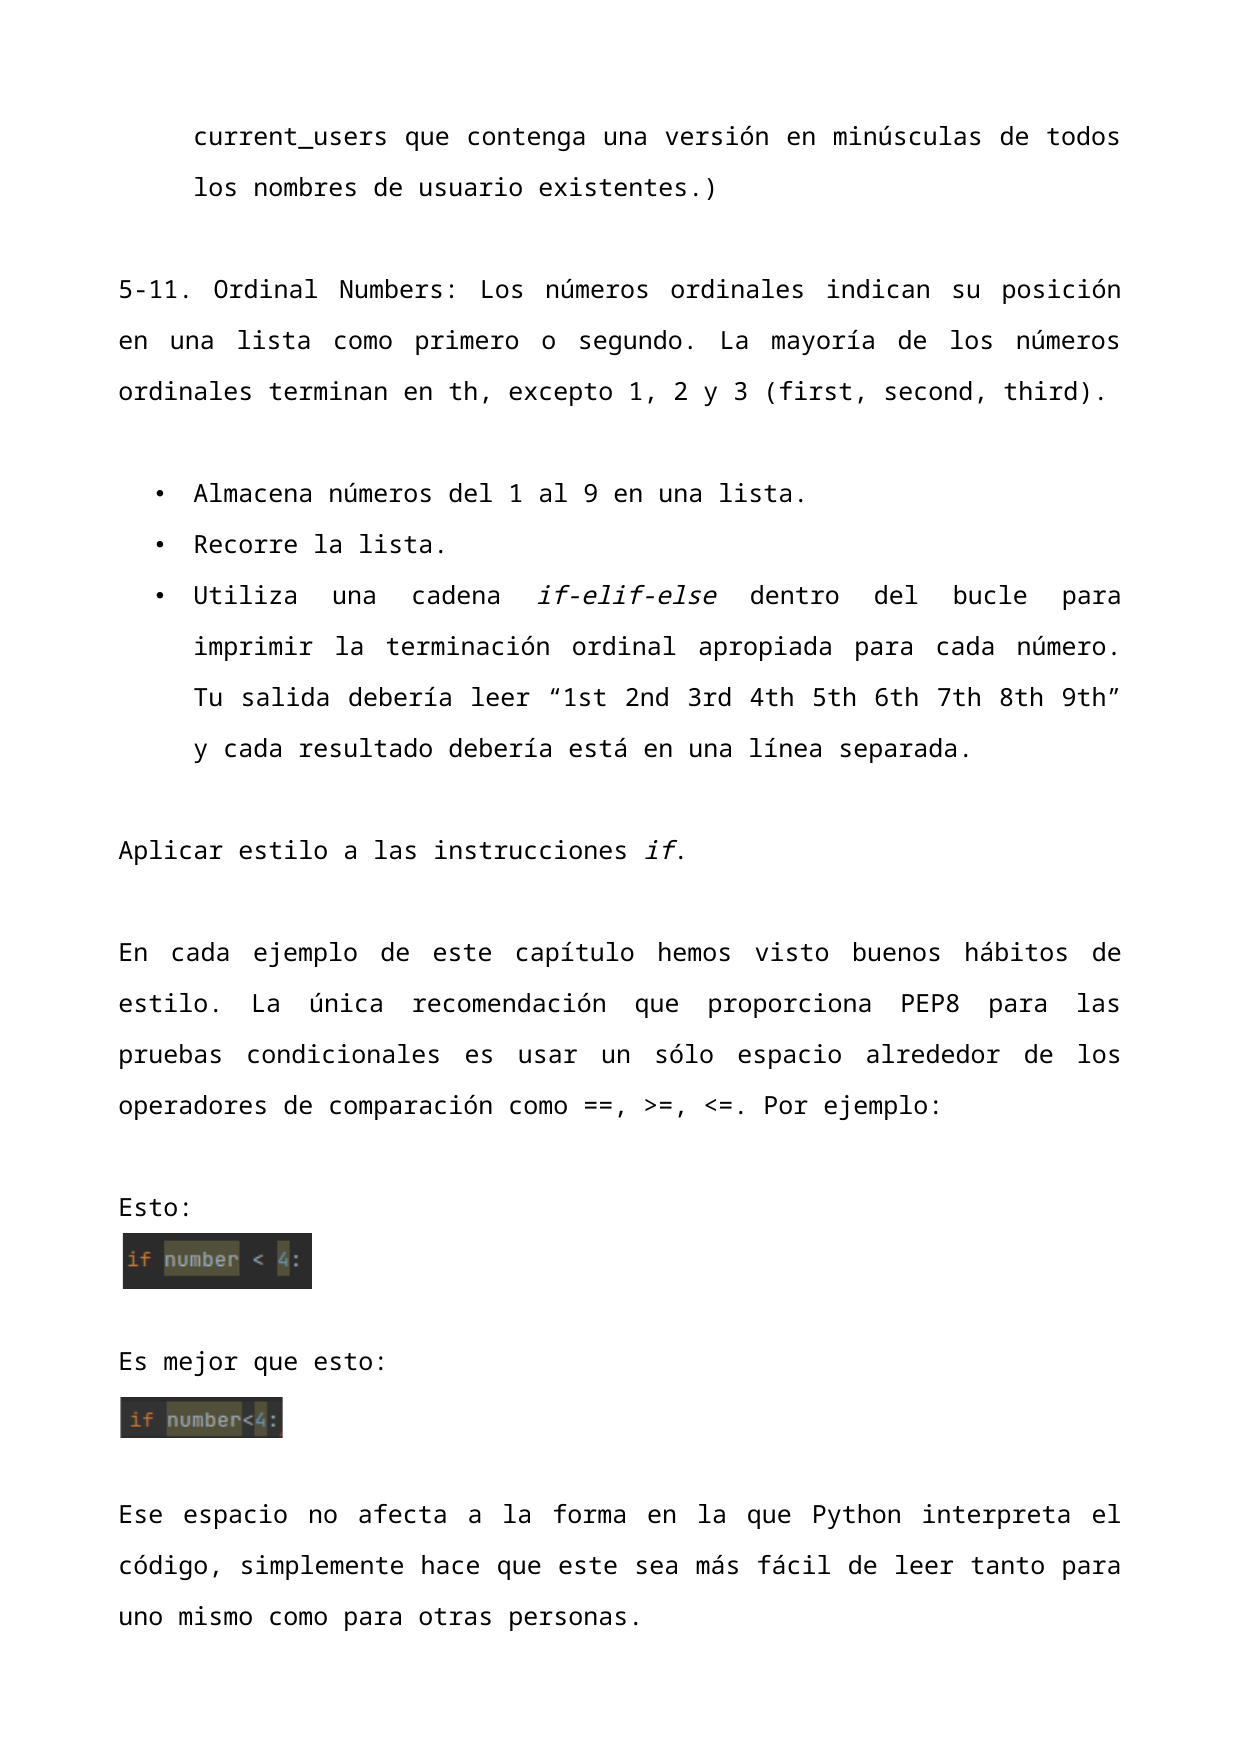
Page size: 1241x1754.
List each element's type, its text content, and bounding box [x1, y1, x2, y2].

text Aplicar estilo a las instrucciones if. [118, 833, 1122, 867]
picture [122, 1233, 312, 1289]
list Utiliza una cadena if-elif-else dentro del bucle para imprimir la terminación ordinal apropiada para cada número. Tu salida debería leer “1st 2nd 3rd 4th 5th 6th 7th 8th 9th” y cada resultado debería está en una línea separada. [156, 577, 1122, 765]
text Ese espacio no afecta a la forma en la que Python interpreta el código, simplemente hace que este sea más fácil de leer tanto para uno mismo como para otras personas. [118, 1496, 1122, 1632]
picture [120, 1397, 283, 1438]
list Recorre la lista. [156, 526, 1122, 561]
text Esto: [118, 1190, 1122, 1224]
text 5-11. Ordinal Numbers: Los números ordinales indican su posición en una lista como primero o segundo. La mayoría de los números ordinales terminan en th, excepto 1, 2 y 3 (first, second, third). [118, 271, 1122, 407]
list Almacena números del 1 al 9 en una lista. [156, 475, 1122, 509]
list current_users que contenga una versión en minúsculas de todos los nombres de usuario existentes.) [156, 118, 1122, 203]
text En cada ejemplo de este capítulo hemos visto buenos hábitos de estilo. La única recomendación que proporciona PEP8 para las pruebas condicionales es usar un sólo espacio alrededor de los operadores de comparación como ==, >=, <=. Por ejemplo: [118, 935, 1122, 1122]
text Es mejor que esto: [118, 1343, 1122, 1377]
